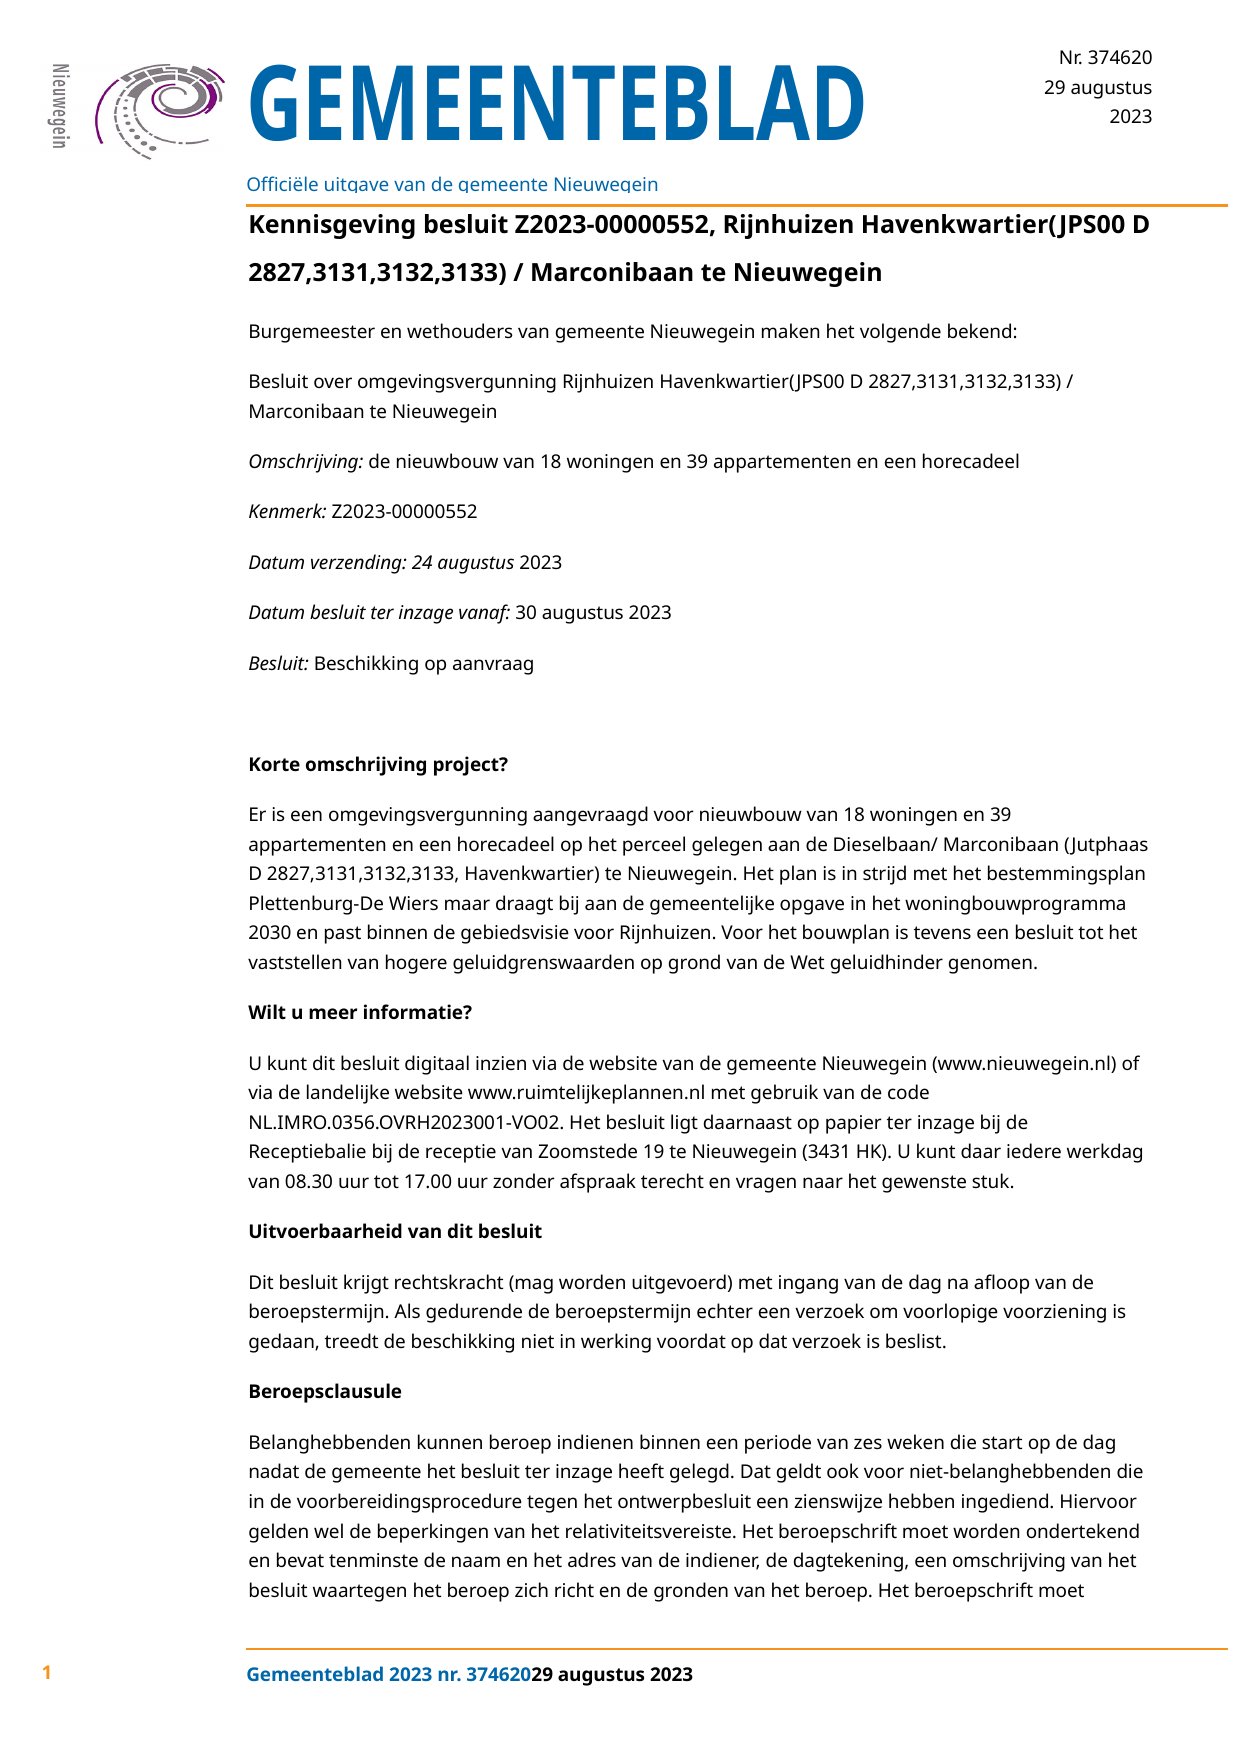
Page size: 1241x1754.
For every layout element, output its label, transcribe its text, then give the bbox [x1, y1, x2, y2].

text Besluit over omgevingsvergunning Rijnhuizen Havenkwartier(JPS00 D 2827,3131,3132,3133) / Marconibaan te Nieuwegein [248, 368, 1152, 424]
text Uitvoerbaarheid van dit besluit [248, 1219, 1152, 1244]
text Dit besluit krijgt rechtskracht (mag worden uitgevoerd) met ingang van de dag na afloop van de beroepstermijn. Als gedurende de beroepstermijn echter een verzoek om voorlopige voorziening is gedaan, treedt de beschikking niet in werking voordat op dat verzoek is beslist. [248, 1269, 1152, 1354]
text Kenmerk: Z2023-00000552 [248, 499, 1152, 524]
text Korte omschrijving project? [248, 751, 1152, 777]
picture [41, 47, 231, 172]
text Beroepsclausule [248, 1379, 1152, 1404]
text Burgemeester en wethouders van gemeente Nieuwegein maken het volgende bekend: [248, 318, 1152, 344]
text Wilt u meer informatie? [248, 999, 1152, 1025]
text Omschrijving: de nieuwbouw van 18 woningen en 39 appartementen en een horecadeel [248, 448, 1152, 474]
text Kennisgeving besluit Z2023-00000552, Rijnhuizen Havenkwartier(JPS00 D 2827,3131,3132,3133) / Marconibaan te Nieuwegein [248, 207, 1152, 288]
text U kunt dit besluit digitaal inzien via de website van de gemeente Nieuwegein (www.nieuwegein.nl) of via de landelijke website www.ruimtelijkeplannen.nl met gebruik van de code NL.IMRO.0356.OVRH2023001-VO02. Het besluit ligt daarnaast op papier ter inzage bij de Receptiebalie bij de receptie van Zoomstede 19 te Nieuwegein (3431 HK). U kunt daar iedere werkdag van 08.30 uur tot 17.00 uur zonder afspraak terecht en vragen naar het gewenste stuk. [248, 1050, 1152, 1194]
text Er is een omgevingsvergunning aangevraagd voor nieuwbouw van 18 woningen en 39 appartementen en een horecadeel op het perceel gelegen aan de Dieselbaan/ Marconibaan (Jutphaas D 2827,3131,3132,3133, Havenkwartier) te Nieuwegein. Het plan is in strijd met het bestemmingsplan Plettenburg-De Wiers maar draagt bij aan de gemeentelijke opgave in het woningbouwprogramma 2030 en past binnen de gebiedsvisie voor Rijnhuizen. Voor het bouwplan is tevens een besluit tot het vaststellen van hogere geluidgrenswaarden op grond van de Wet geluidhinder genomen. [248, 801, 1152, 975]
text Belanghebbenden kunnen beroep indienen binnen een periode van zes weken die start op de dag nadat de gemeente het besluit ter inzage heeft gelegd. Dat geldt ook voor niet-belanghebbenden die in de voorbereidingsprocedure tegen het ontwerpbesluit een zienswijze hebben ingediend. Hiervoor gelden wel de beperkingen van het relativiteitsvereiste. Het beroepschrift moet worden ondertekend en bevat tenminste de naam en het adres van de indiener, de dagtekening, een omschrijving van het besluit waartegen het beroep zich richt en de gronden van het beroep. Het beroepschrift moet [248, 1429, 1152, 1603]
text Datum verzending: 24 augustus 2023 [248, 549, 1152, 575]
text Besluit: Beschikking op aanvraag [248, 650, 1152, 676]
text Datum besluit ter inzage vanaf: 30 augustus 2023 [248, 599, 1152, 625]
